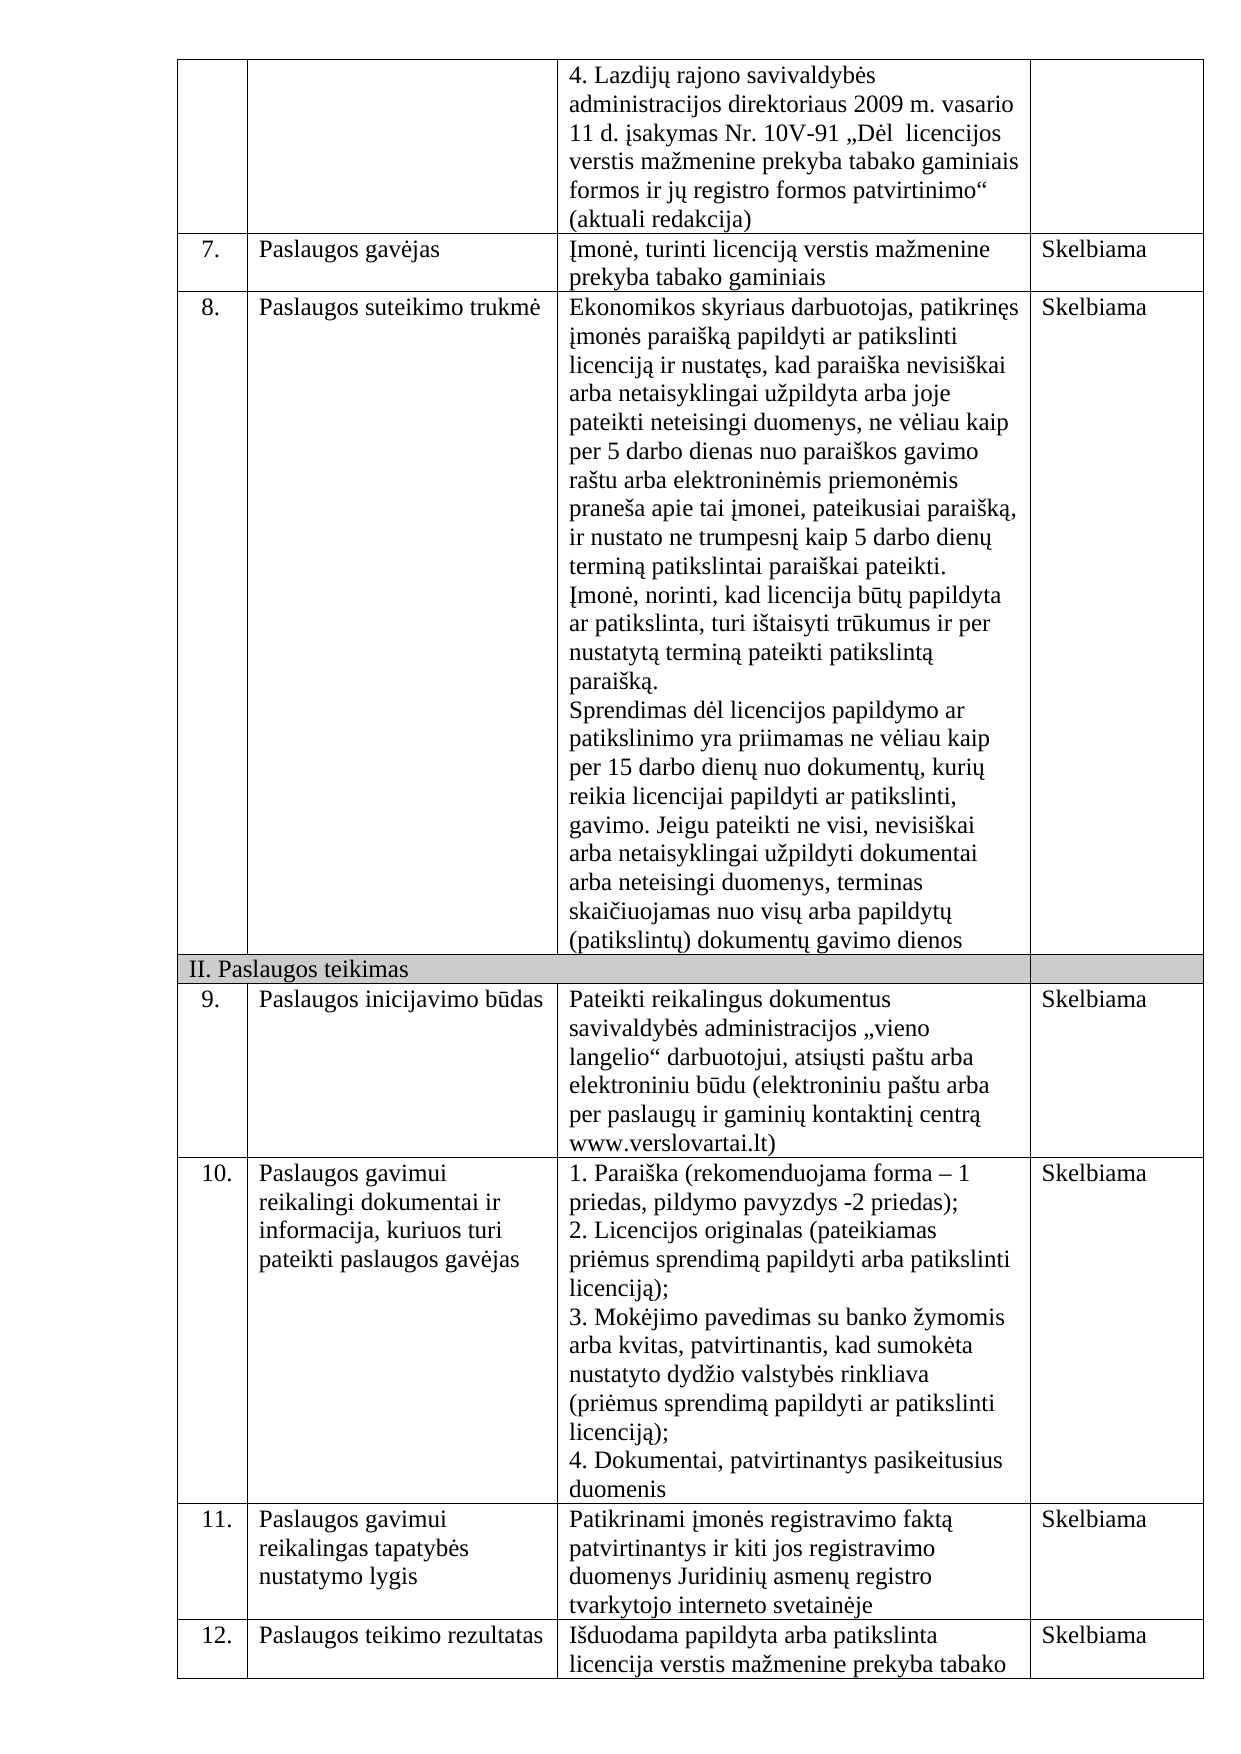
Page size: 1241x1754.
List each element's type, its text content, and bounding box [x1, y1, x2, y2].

table_cell 4. Lazdijų rajono savivaldybės administracijos direktoriaus 2009 m. vasario 11 d. įsakymas Nr. 10V-91 „Dėl licencijos verstis mažmenine prekyba tabako gaminiais formos ir jų registro formos patvirtinimo“ (aktuali redakcija) [558, 60, 1030, 233]
table_cell [178, 60, 247, 233]
table_cell Skelbiama [1031, 1158, 1203, 1503]
table_cell 12. [178, 1620, 247, 1677]
table_cell Ekonomikos skyriaus darbuotojas, patikrinęs įmonės paraišką papildyti ar patikslinti licenciją ir nustatęs, kad paraiška nevisiškai arba netaisyklingai užpildyta arba joje pateikti neteisingi duomenys, ne vėliau kaip per 5 darbo dienas nuo paraiškos gavimo raštu arba elektroninėmis priemonėmis praneša apie tai įmonei, pateikusiai paraišką, ir nustato ne trumpesnį kaip 5 darbo dienų terminą patikslintai paraiškai pateikti. Įmonė, norinti, kad licencija būtų papildyta ar patikslinta, turi ištaisyti trūkumus ir per nustatytą terminą pateikti patikslintą paraišką. Sprendimas dėl licencijos papildymo ar patikslinimo yra priimamas ne vėliau kaip per 15 darbo dienų nuo dokumentų, kurių reikia licencijai papildyti ar patikslinti, gavimo. Jeigu pateikti ne visi, nevisiškai arba netaisyklingai užpildyti dokumentai arba neteisingi duomenys, terminas skaičiuojamas nuo visų arba papildytų (patikslintų) dokumentų gavimo dienos [558, 292, 1030, 953]
table_cell [1031, 60, 1203, 233]
table_cell Išduodama papildyta arba patikslinta licencija verstis mažmenine prekyba tabako [558, 1620, 1030, 1677]
table_cell [248, 60, 557, 233]
table_cell Pateikti reikalingus dokumentus savivaldybės administracijos „vieno langelio“ darbuotojui, atsiųsti paštu arba elektroniniu būdu (elektroniniu paštu arba per paslaugų ir gaminių kontaktinį centrą www.verslovartai.lt) [558, 984, 1030, 1157]
table_cell 10. [178, 1158, 247, 1503]
table_cell 9. [178, 984, 247, 1157]
table_cell Skelbiama [1031, 1504, 1203, 1619]
table_cell Įmonė, turinti licenciją verstis mažmenine prekyba tabako gaminiais [558, 234, 1030, 291]
table_cell Paslaugos gavimui reikalingas tapatybės nustatymo lygis [248, 1504, 557, 1619]
table_cell 11. [178, 1504, 247, 1619]
table_cell Patikrinami įmonės registravimo faktą patvirtinantys ir kiti jos registravimo duomenys Juridinių asmenų registro tvarkytojo interneto svetainėje [558, 1504, 1030, 1619]
table_cell II. Paslaugos teikimas [178, 955, 1030, 983]
table_cell Skelbiama [1031, 984, 1203, 1157]
table_cell Paslaugos teikimo rezultatas [248, 1620, 557, 1677]
table_cell Paslaugos suteikimo trukmė [248, 292, 557, 953]
table_cell 7. [178, 234, 247, 291]
table_cell Paslaugos gavimui reikalingi dokumentai ir informacija, kuriuos turi pateikti paslaugos gavėjas [248, 1158, 557, 1503]
table_cell 1. Paraiška (rekomenduojama forma – 1 priedas, pildymo pavyzdys -2 priedas); 2. Licencijos originalas (pateikiamas priėmus sprendimą papildyti arba patikslinti licenciją); 3. Mokėjimo pavedimas su banko žymomis arba kvitas, patvirtinantis, kad sumokėta nustatyto dydžio valstybės rinkliava (priėmus sprendimą papildyti ar patikslinti licenciją); 4. Dokumentai, patvirtinantys pasikeitusius duomenis [558, 1158, 1030, 1503]
table_cell Skelbiama [1031, 1620, 1203, 1677]
table_cell Skelbiama [1031, 234, 1203, 291]
table_cell Skelbiama [1031, 292, 1203, 953]
table_cell 8. [178, 292, 247, 953]
table_cell Paslaugos inicijavimo būdas [248, 984, 557, 1157]
table_cell Paslaugos gavėjas [248, 234, 557, 291]
table_cell [1031, 955, 1203, 983]
